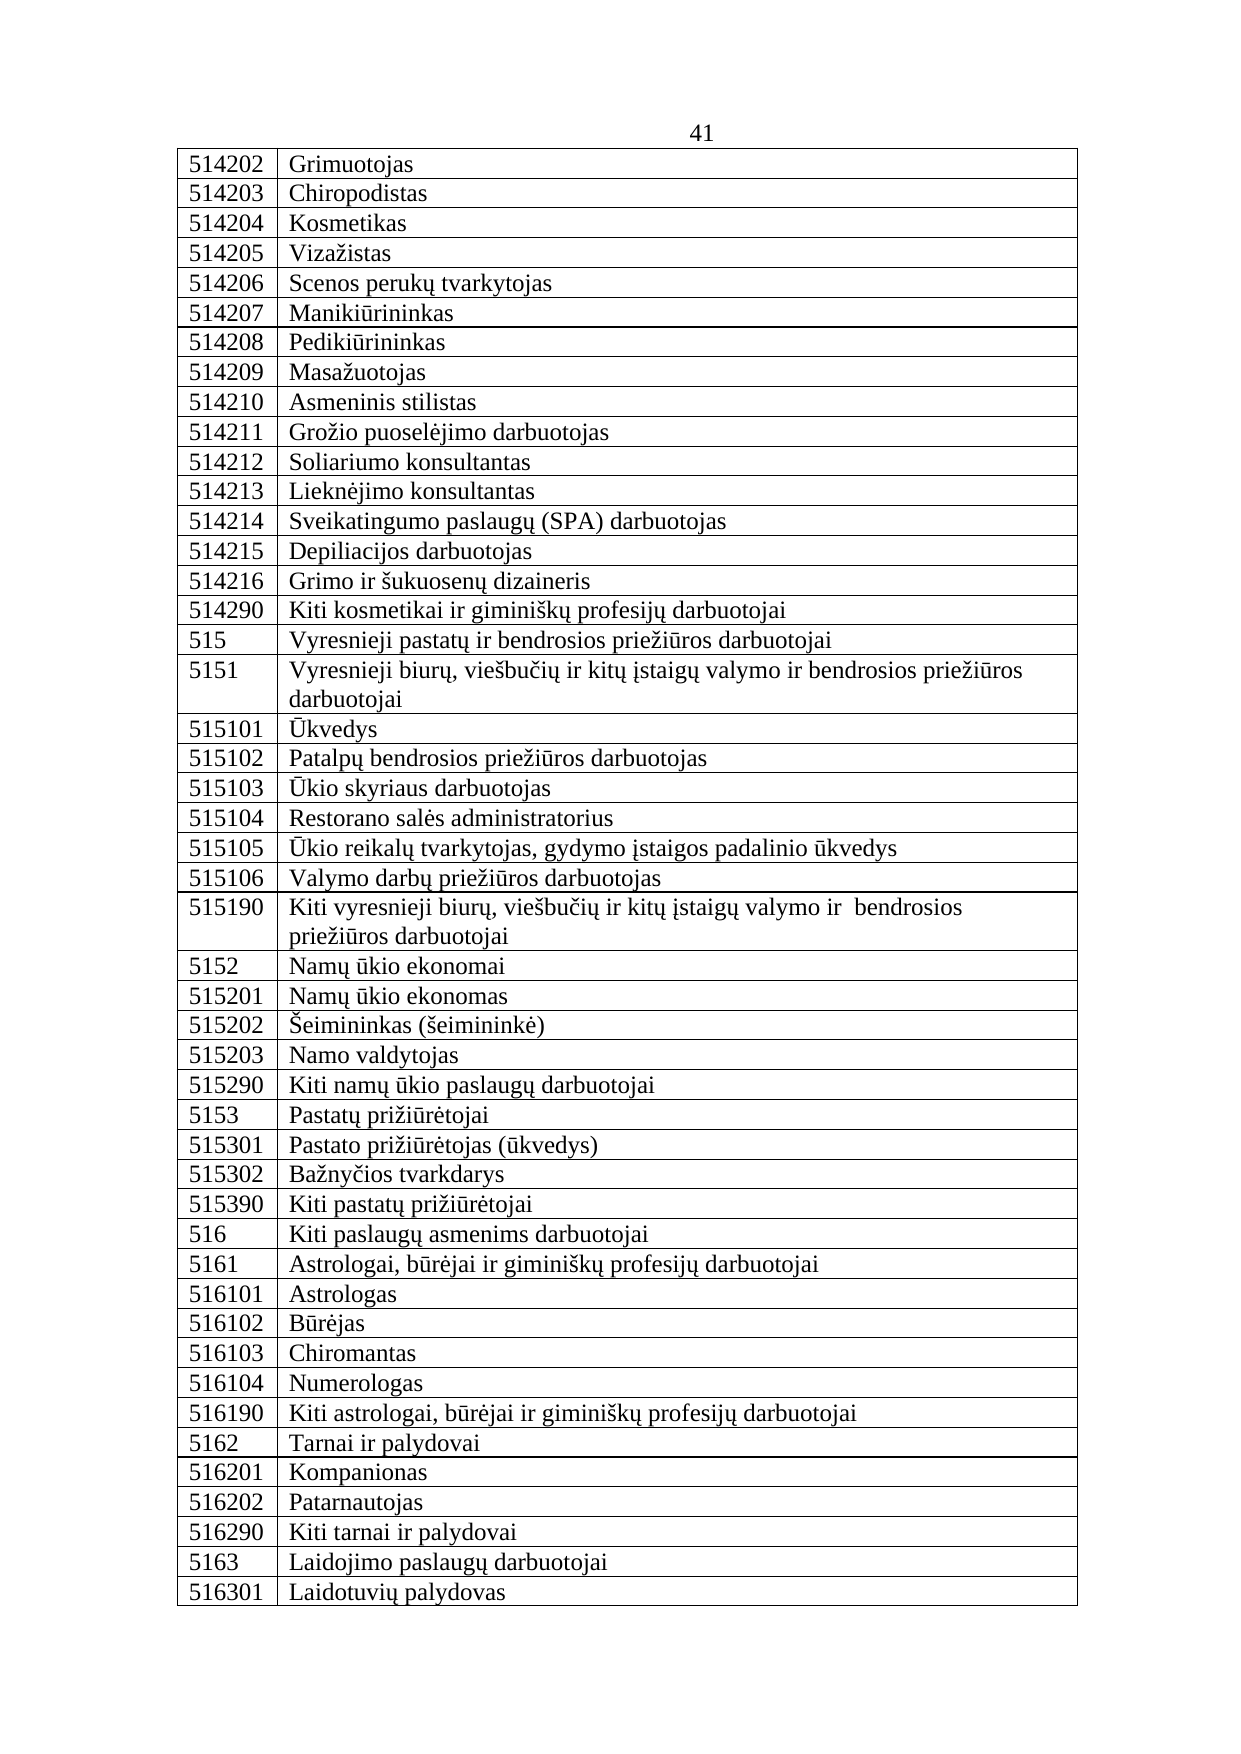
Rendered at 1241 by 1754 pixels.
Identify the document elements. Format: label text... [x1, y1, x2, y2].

table_cell Depiliacijos darbuotojas [278, 536, 1077, 565]
table_cell 515105 [178, 833, 277, 862]
table_cell Pedikiūrininkas [278, 328, 1077, 356]
table_cell Lieknėjimo konsultantas [278, 476, 1077, 505]
table_cell 515106 [178, 863, 277, 891]
table_cell 514209 [178, 357, 277, 386]
table_cell 515202 [178, 1011, 277, 1039]
table_cell 5151 [178, 655, 277, 713]
table_cell 515301 [178, 1130, 277, 1158]
table_cell Chiropodistas [278, 179, 1077, 207]
table_cell Namo valdytojas [278, 1040, 1077, 1069]
table_cell 516101 [178, 1279, 277, 1307]
table_cell Kompanionas [278, 1458, 1077, 1486]
table_cell Soliariumo konsultantas [278, 447, 1077, 475]
table_cell 5162 [178, 1428, 277, 1456]
table_cell Vyresnieji pastatų ir bendrosios priežiūros darbuotojai [278, 625, 1077, 654]
table_cell 514216 [178, 566, 277, 594]
table_cell 514206 [178, 268, 277, 297]
table_cell 515201 [178, 981, 277, 1009]
table_cell 515190 [178, 893, 277, 950]
table_cell 516301 [178, 1577, 277, 1605]
table_cell 514212 [178, 447, 277, 475]
table_cell Tarnai ir palydovai [278, 1428, 1077, 1456]
table_cell 515101 [178, 714, 277, 742]
table_cell Patalpų bendrosios priežiūros darbuotojas [278, 744, 1077, 772]
table_cell Kiti astrologai, būrėjai ir giminiškų profesijų darbuotojai [278, 1398, 1077, 1427]
table_cell 516102 [178, 1309, 277, 1337]
table_cell Ūkio reikalų tvarkytojas, gydymo įstaigos padalinio ūkvedys [278, 833, 1077, 862]
table_cell 514205 [178, 238, 277, 267]
table_cell 516202 [178, 1487, 277, 1516]
table_cell Numerologas [278, 1368, 1077, 1397]
table_cell Scenos perukų tvarkytojas [278, 268, 1077, 297]
table_cell 514204 [178, 208, 277, 237]
table_cell Kiti kosmetikai ir giminiškų profesijų darbuotojai [278, 596, 1077, 624]
table_cell 514215 [178, 536, 277, 565]
table_cell 514203 [178, 179, 277, 207]
table_cell Pastato prižiūrėtojas (ūkvedys) [278, 1130, 1077, 1158]
table_cell 516190 [178, 1398, 277, 1427]
table_cell Kiti pastatų prižiūrėtojai [278, 1189, 1077, 1218]
table_cell Restorano salės administratorius [278, 803, 1077, 832]
table_cell Astrologai, būrėjai ir giminiškų profesijų darbuotojai [278, 1249, 1077, 1278]
table_cell Sveikatingumo paslaugų (SPA) darbuotojas [278, 506, 1077, 535]
table_cell Šeimininkas (šeimininkė) [278, 1011, 1077, 1039]
table_cell Namų ūkio ekonomai [278, 951, 1077, 980]
table_cell Grimuotojas [278, 149, 1077, 177]
table_cell 516104 [178, 1368, 277, 1397]
table_cell Grimo ir šukuosenų dizaineris [278, 566, 1077, 594]
table_cell 514213 [178, 476, 277, 505]
table_cell 514210 [178, 387, 277, 416]
table_cell Bažnyčios tvarkdarys [278, 1160, 1077, 1188]
table_cell Grožio puoselėjimo darbuotojas [278, 417, 1077, 446]
table_cell 515302 [178, 1160, 277, 1188]
table_cell 5161 [178, 1249, 277, 1278]
table_cell 515 [178, 625, 277, 654]
table_cell 515103 [178, 773, 277, 802]
table_cell 515390 [178, 1189, 277, 1218]
table_cell Kiti paslaugų asmenims darbuotojai [278, 1219, 1077, 1248]
table_cell 516103 [178, 1338, 277, 1367]
table_cell 514208 [178, 328, 277, 356]
table_cell Kiti vyresnieji biurų, viešbučių ir kitų įstaigų valymo ir bendrosios priežiūros darbuotojai [278, 893, 1077, 950]
table_cell 5152 [178, 951, 277, 980]
table_cell 515203 [178, 1040, 277, 1069]
table_cell Chiromantas [278, 1338, 1077, 1367]
table_cell Asmeninis stilistas [278, 387, 1077, 416]
table_cell Masažuotojas [278, 357, 1077, 386]
table_cell 514207 [178, 298, 277, 326]
table_cell 515104 [178, 803, 277, 832]
table_cell Patarnautojas [278, 1487, 1077, 1516]
table_cell Kosmetikas [278, 208, 1077, 237]
table_cell Manikiūrininkas [278, 298, 1077, 326]
table_cell Kiti namų ūkio paslaugų darbuotojai [278, 1070, 1077, 1099]
table_cell Ūkvedys [278, 714, 1077, 742]
table_cell Astrologas [278, 1279, 1077, 1307]
table_cell 5153 [178, 1100, 277, 1129]
table_cell Namų ūkio ekonomas [278, 981, 1077, 1009]
table_cell 516201 [178, 1458, 277, 1486]
table_cell Laidojimo paslaugų darbuotojai [278, 1547, 1077, 1576]
table_cell Būrėjas [278, 1309, 1077, 1337]
table_cell 514202 [178, 149, 277, 177]
table_cell 516 [178, 1219, 277, 1248]
table_cell Ūkio skyriaus darbuotojas [278, 773, 1077, 802]
table_cell Vizažistas [278, 238, 1077, 267]
table_cell Pastatų prižiūrėtojai [278, 1100, 1077, 1129]
table_cell Valymo darbų priežiūros darbuotojas [278, 863, 1077, 891]
table_cell Vyresnieji biurų, viešbučių ir kitų įstaigų valymo ir bendrosios priežiūros darbuotojai [278, 655, 1077, 713]
table_cell 516290 [178, 1517, 277, 1546]
table_cell 514214 [178, 506, 277, 535]
table_cell 5163 [178, 1547, 277, 1576]
table_cell Kiti tarnai ir palydovai [278, 1517, 1077, 1546]
table_cell 515290 [178, 1070, 277, 1099]
table_cell 515102 [178, 744, 277, 772]
table_cell 514211 [178, 417, 277, 446]
table_cell 514290 [178, 596, 277, 624]
table_cell Laidotuvių palydovas [278, 1577, 1077, 1605]
